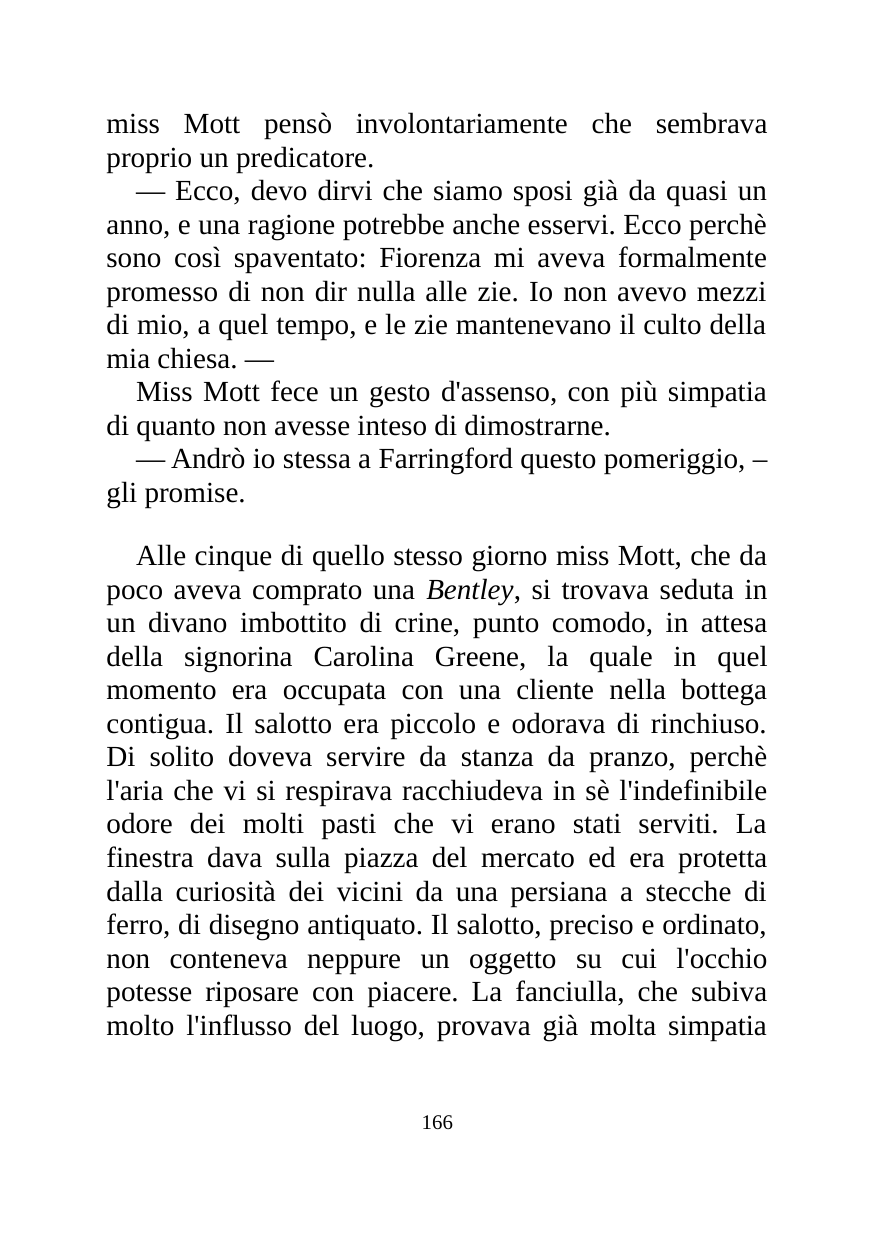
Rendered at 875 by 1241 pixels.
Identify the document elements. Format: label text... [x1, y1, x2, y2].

text Miss Mott fece un gesto d'assenso, con più simpatia di quanto non avesse inteso di dimostrarne. [106, 374, 768, 442]
text — Andrò io stessa a Farringford questo pomeriggio, – gli promise. [106, 442, 768, 509]
text miss Mott pensò involontariamente che sembrava proprio un predicatore. [106, 106, 768, 173]
text — Ecco, devo dirvi che siamo sposi già da quasi un anno, e una ragione potrebbe anche esservi. Ecco perchè sono così spaventato: Fiorenza mi aveva formalmente promesso di non dir nulla alle zie. Io non avevo mezzi di mio, a quel tempo, e le zie mantenevano il culto della mia chiesa. — [106, 173, 768, 374]
text Alle cinque di quello stesso giorno miss Mott, che da poco aveva comprato una Bentley, si trovava seduta in un divano imbottito di crine, punto comodo, in attesa della signorina Carolina Greene, la quale in quel momento era occupata con una cliente nella bottega contigua. Il salotto era piccolo e odorava di rinchiuso. Di solito doveva servire da stanza da pranzo, perchè l'aria che vi si respirava racchiudeva in sè l'indefinibile odore dei molti pasti che vi erano stati serviti. La finestra dava sulla piazza del mercato ed era protetta dalla curiosità dei vicini da una persiana a stecche di ferro, di disegno antiquato. Il salotto, preciso e ordinato, non conteneva neppure un oggetto su cui l'occhio potesse riposare con piacere. La fanciulla, che subiva molto l'influsso del luogo, provava già molta simpatia [106, 538, 768, 1041]
